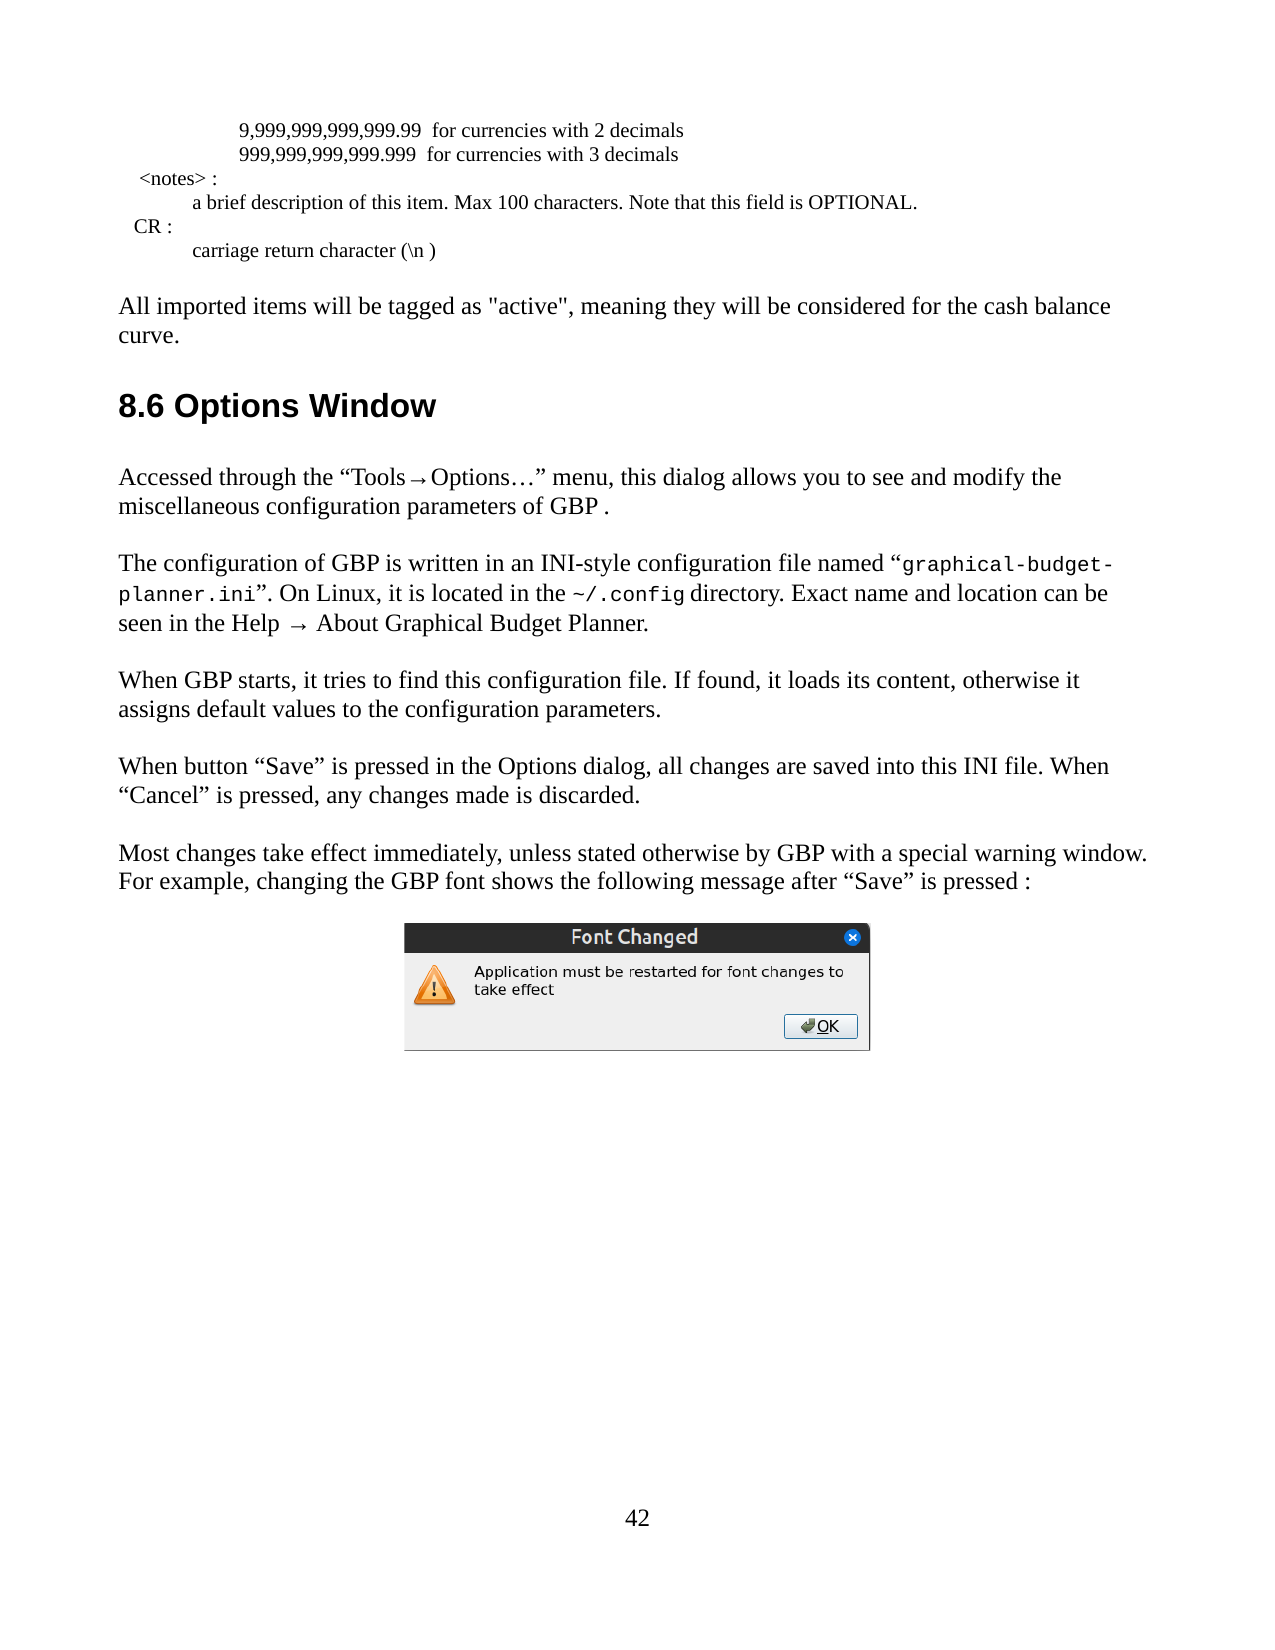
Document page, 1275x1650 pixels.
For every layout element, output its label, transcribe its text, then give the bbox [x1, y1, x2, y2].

text a brief description of this item. Max 100 characters. Note that this field is OPTIONAL. [192, 190, 1157, 214]
text Most changes take effect immediately, unless stated otherwise by GBP with a special warning window. For example, changing the GBP font shows the following message after “Save” is pressed : [118, 838, 1157, 895]
text Accessed through the “Tools→Options…” menu, this dialog allows you to see and modify the miscellaneous configuration parameters of GBP . [118, 462, 1157, 520]
text 9,999,999,999,999.99 for currencies with 2 decimals [192, 118, 1157, 142]
text 999,999,999,999.999 for currencies with 3 decimals [192, 142, 1157, 166]
subtitle Options Window [118, 386, 1157, 425]
text carriage return character (\n ) [192, 238, 1157, 262]
text <notes> : [118, 166, 1157, 190]
text When GBP starts, it tries to find this configuration file. If found, it loads its content, otherwise it assigns default values to the configuration parameters. [118, 665, 1157, 723]
picture [404, 923, 871, 1051]
text The configuration of GBP is written in an INI-style configuration file named “graphical-budget-planner.ini”. On Linux, it is located in the ~/.config directory. Exact name and location can be seen in the Help → About Graphical Budget Planner. [118, 548, 1157, 636]
text CR : [118, 214, 1157, 238]
text All imported items will be tagged as "active", meaning they will be considered for the cash balance curve. [118, 291, 1157, 349]
text When button “Save” is pressed in the Options dialog, all changes are saved into this INI file. When “Cancel” is pressed, any changes made is discarded. [118, 751, 1157, 809]
